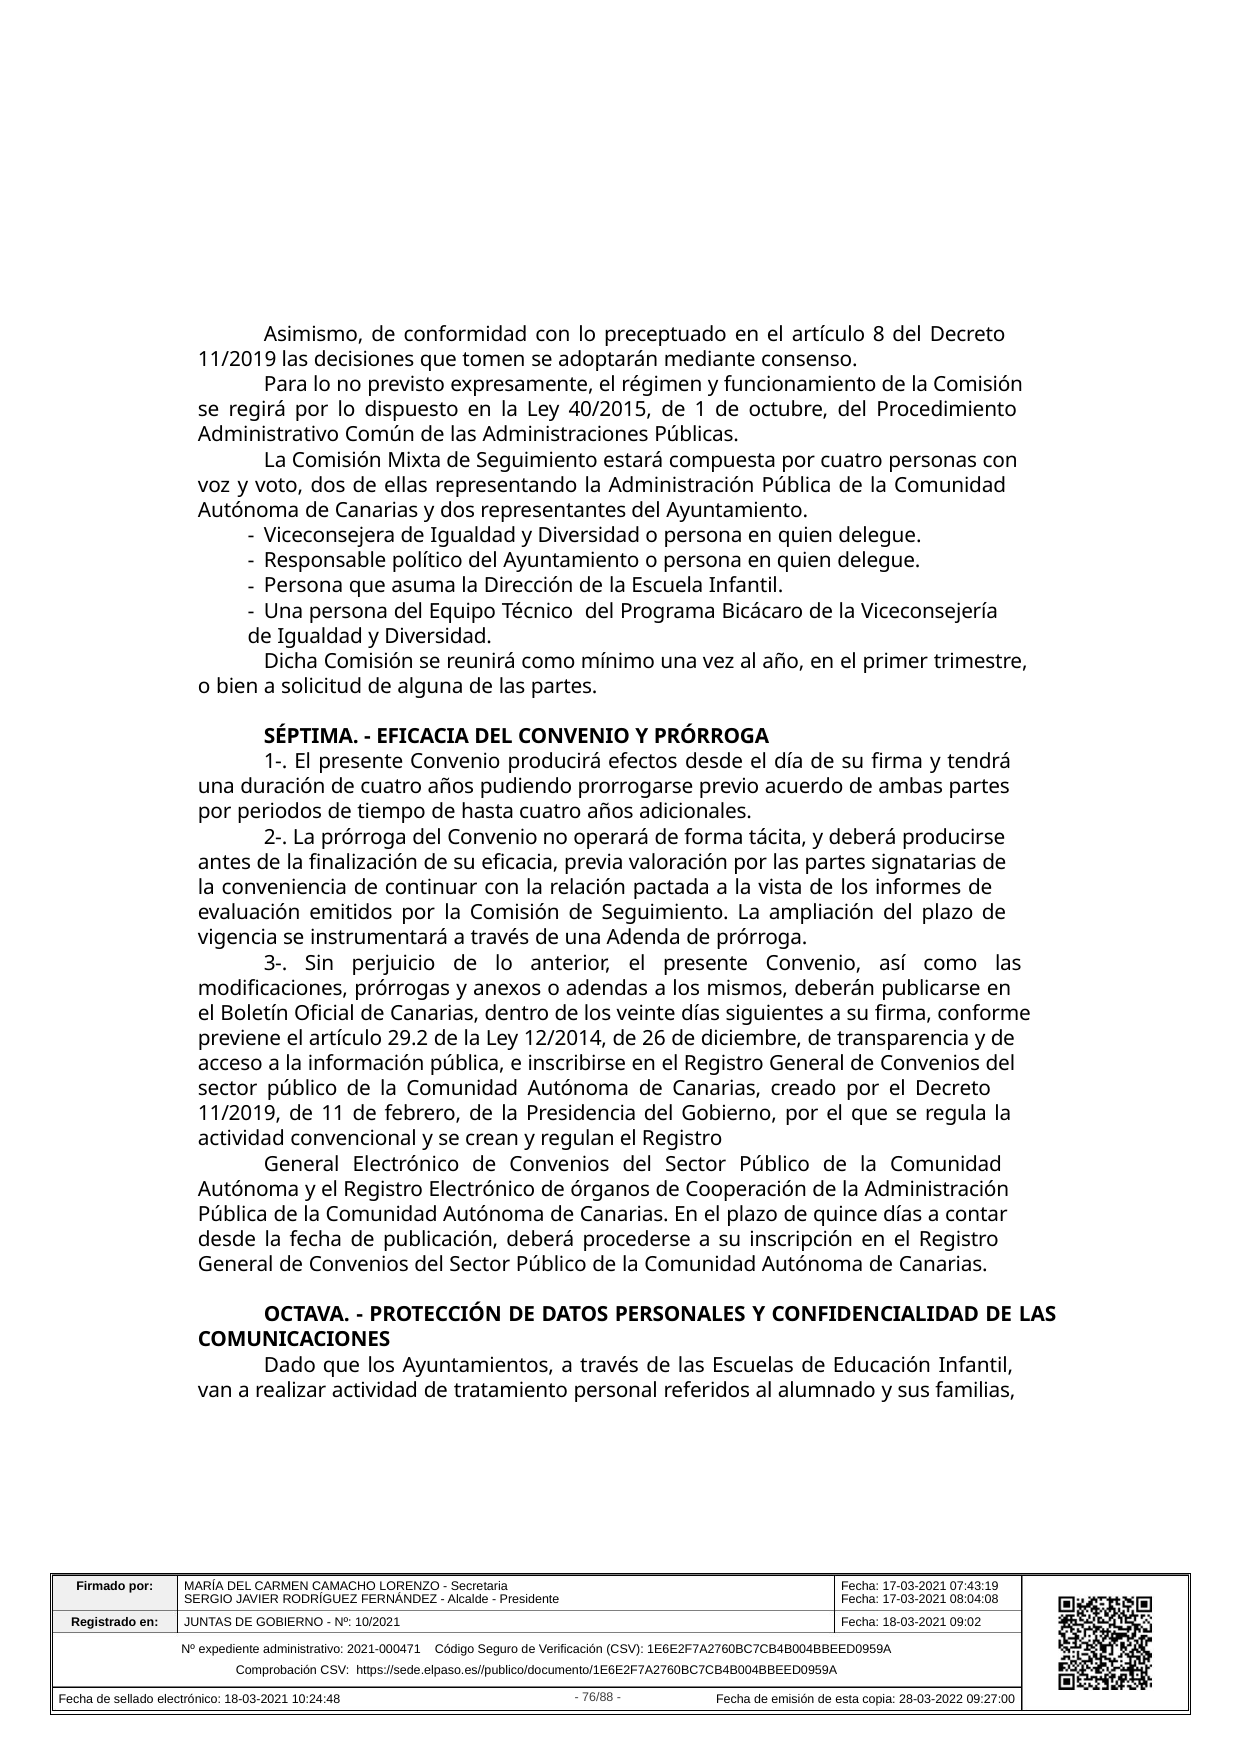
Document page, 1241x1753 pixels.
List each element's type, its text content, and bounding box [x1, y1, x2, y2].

text Fecha: 17-03-2021 08:04:08 [841, 1593, 1022, 1607]
text MARÍA DEL CARMEN CAMACHO LORENZO - Secretaria [184, 1579, 586, 1593]
text Para lo no previsto expresamente, el régimen y funcionamiento de la Comisión [264, 372, 1068, 397]
text actividad convencional y se crean y regulan el Registro [198, 1126, 776, 1151]
text 11/2019, de 11 de febrero, de la Presidencia del Gobierno, por el que se regula la [198, 1101, 1067, 1126]
text 2 [264, 825, 275, 849]
text Viceconsejera de Igualdad y Diversidad o persona en quien delegue. [264, 523, 983, 547]
text - [247, 600, 264, 623]
text Registrado en: [71, 1615, 177, 1629]
text - [247, 575, 264, 598]
picture [51, 1574, 1190, 1714]
text el Boletín Oficial de Canarias, dentro de los veinte días siguientes a su firma, conforme [198, 1000, 1068, 1025]
text modificaciones, prórrogas y anexos o adendas a los mismos, deberán publicarse en [198, 975, 1068, 1000]
text van a realizar actividad de tratamiento personal referidos al alumnado y sus familias, [198, 1377, 1068, 1402]
text Nº expediente administrativo: 2021-000471 Código Seguro de Verificación (CSV): 1E6E2F7A2760BC7CB4B004BBEED0959A [181, 1642, 917, 1656]
text sector público de la Comunidad Autónoma de Canarias, creado por el Decreto [198, 1076, 1068, 1100]
text por periodos de tiempo de hasta cuatro años adicionales. [198, 799, 1067, 824]
text -. Sin perjuicio de lo anterior, el presente Convenio, así como las [275, 950, 1067, 975]
text SERGIO JAVIER RODRÍGUEZ FERNÁNDEZ - Alcalde - Presidente [184, 1593, 586, 1607]
text OCTAVA. - PROTECCIÓN DE DATOS PERSONALES Y CONFIDENCIALIDAD DE LAS [264, 1302, 1068, 1327]
text Responsable político del Ayuntamiento o persona en quien delegue. [264, 548, 983, 572]
text antes de la finalización de su eficacia, previa valoración por las partes signatarias de [198, 850, 1068, 874]
text COMUNICACIONES [198, 1327, 1068, 1352]
text evaluación emitidos por la Comisión de Seguimiento. La ampliación del plazo de [198, 900, 1068, 924]
text Una persona del Equipo Técnico del Programa Bicácaro de la Viceconsejería [264, 598, 1067, 623]
text se regirá por lo dispuesto en la Ley 40/2015, de 1 de octubre, del Procedimiento [198, 397, 1068, 422]
text Fecha de sellado electrónico: 18-03-2021 10:24:48 [58, 1692, 365, 1706]
text - [247, 549, 264, 572]
text -. El presente Convenio producirá efectos desde el día de su firma y tendrá [275, 749, 1067, 773]
text acceso a la información pública, e inscribirse en el Registro General de Convenios del [198, 1051, 1068, 1075]
text Fecha: 17-03-2021 07:43:19 [841, 1579, 1022, 1593]
text Persona que asuma la Dirección de la Escuela Infantil. [264, 573, 983, 598]
text vigencia se instrumentará a través de una Adenda de prórroga. [198, 925, 1068, 949]
text Firmado por: [76, 1579, 172, 1593]
text previene el artículo 29.2 de la Ley 12/2014, de 26 de diciembre, de transparencia y de [198, 1026, 1068, 1050]
text la conveniencia de continuar con la relación pactada a la vista de los informes de [198, 875, 1068, 899]
text Administrativo Común de las Administraciones Públicas. [198, 422, 1068, 447]
text de Igualdad y Diversidad. [247, 623, 529, 648]
text SÉPTIMA. - EFICACIA DEL CONVENIO Y PRÓRROGA [264, 724, 784, 748]
text Dicha Comisión se reunirá como mínimo una vez al año, en el primer trimestre, [264, 649, 1068, 673]
text - [247, 524, 264, 547]
text - 76/88 - [574, 1691, 640, 1705]
text General de Convenios del Sector Público de la Comunidad Autónoma de Canarias. [198, 1252, 1068, 1276]
text 3 [264, 956, 272, 969]
text Dado que los Ayuntamientos, a través de las Escuelas de Educación Infantil, [264, 1352, 1068, 1377]
text Fecha de emisión de esta copia: 28-03-2022 09:27:00 [716, 1692, 1040, 1706]
text Asimismo, de conformidad con lo preceptuado en el artículo 8 del Decreto [264, 322, 1067, 346]
text o bien a solicitud de alguna de las partes. [198, 674, 1068, 698]
text La Comisión Mixta de Seguimiento estará compuesta por cuatro personas con [264, 447, 1068, 472]
text Fecha: 18-03-2021 09:02 [841, 1615, 1002, 1629]
text 11/2019 las decisiones que tomen se adoptarán mediante consenso. [198, 347, 1067, 371]
text -. La prórroga del Convenio no operará de forma tácita, y deberá producirse [275, 825, 1068, 849]
text 1 [264, 749, 275, 773]
text JUNTAS DE GOBIERNO - Nº: 10/2021 [184, 1615, 426, 1629]
text Autónoma de Canarias y dos representantes del Ayuntamiento. [198, 497, 1068, 522]
text una duración de cuatro años pudiendo prorrogarse previo acuerdo de ambas partes [198, 774, 1067, 799]
text Comprobación CSV: https://sede.elpaso.es//publico/documento/1E6E2F7A2760BC7CB4B004BBEED0959A [236, 1663, 917, 1677]
text desde la fecha de publicación, deberá procederse a su inscripción en el Registro [198, 1227, 1068, 1251]
text Pública de la Comunidad Autónoma de Canarias. En el plazo de quince días a contar [198, 1201, 1068, 1226]
text voz y voto, dos de ellas representando la Administración Pública de la Comunidad [198, 472, 1068, 497]
text 2 [264, 830, 271, 842]
text Autónoma y el Registro Electrónico de órganos de Cooperación de la Administración [198, 1176, 1068, 1201]
text General Electrónico de Convenios del Sector Público de la Comunidad [264, 1151, 1068, 1176]
text 3 [264, 950, 275, 975]
